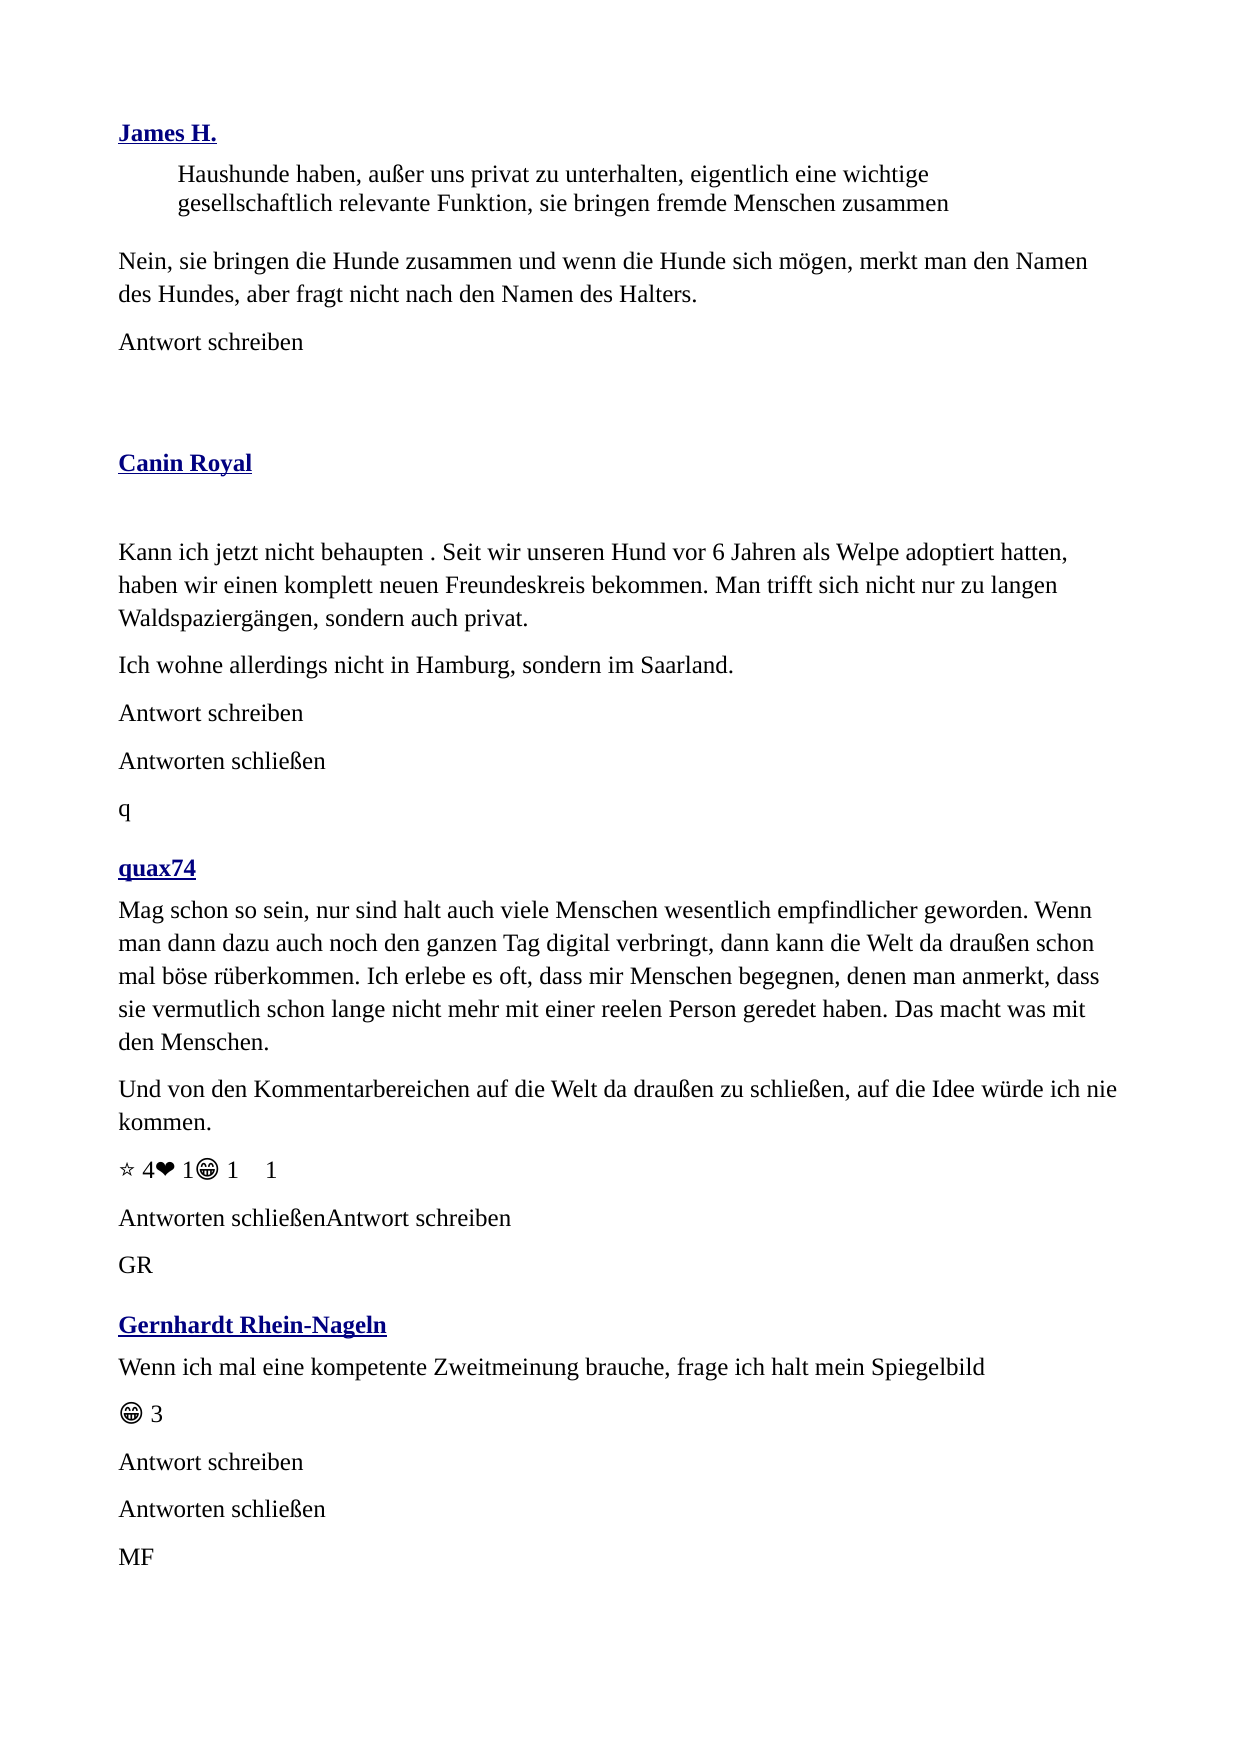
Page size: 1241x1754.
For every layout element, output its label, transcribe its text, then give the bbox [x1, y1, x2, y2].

text Kann ich jetzt nicht behaupten . Seit wir unseren Hund vor 6 Jahren als Welpe adoptiert hatten, haben wir einen komplett neuen Freundeskreis bekommen. Man trifft sich nicht nur zu langen Waldspaziergängen, sondern auch privat. [118, 537, 1122, 632]
text Antworten schließen [118, 746, 1122, 774]
text Antworten schließenAntwort schreiben [118, 1203, 1122, 1231]
text Nein, sie bringen die Hunde zusammen und wenn die Hunde sich mögen, merkt man den Namen des Hundes, aber fragt nicht nach den Namen des Halters. [118, 246, 1122, 308]
text Mag schon so sein, nur sind halt auch viele Menschen wesentlich empfindlicher geworden. Wenn man dann dazu auch noch den ganzen Tag digital verbringt, dann kann die Welt da draußen schon mal böse rüberkommen. Ich erlebe es oft, dass mir Menschen begegnen, denen man anmerkt, dass sie vermutlich schon lange nicht mehr mit einer reelen Person geredet haben. Das macht was mit den Menschen. [118, 895, 1122, 1056]
text Antwort schreiben [118, 698, 1122, 727]
text Ich wohne allerdings nicht in Hamburg, sondern im Saarland. [118, 651, 1122, 679]
subtitle Gernhardt Rhein-Nageln [118, 1310, 1122, 1339]
text Haushunde haben, außer uns privat zu unterhalten, eigentlich eine wichtige gesellschaftlich relevante Funktion, sie bringen fremde Menschen zusammen [177, 159, 1063, 217]
text ⭐️ 4❤️ 1😁 1🤨 1 [118, 1155, 1122, 1184]
subtitle quax74 [118, 853, 1122, 882]
text Antworten schließen [118, 1494, 1122, 1523]
subtitle James H. [118, 118, 1122, 147]
text 😁 3 [118, 1399, 1122, 1428]
text GR [118, 1250, 1122, 1279]
text Wenn ich mal eine kompetente Zweitmeinung brauche, frage ich halt mein Spiegelbild [118, 1352, 1122, 1380]
text MF [118, 1542, 1122, 1571]
text Antwort schreiben [118, 327, 1122, 356]
text q [118, 793, 1122, 822]
text Antwort schreiben [118, 1447, 1122, 1476]
subtitle Canin Royal [118, 448, 1122, 477]
text Und von den Kommentarbereichen auf die Welt da draußen zu schließen, auf die Idee würde ich nie kommen. [118, 1074, 1122, 1136]
